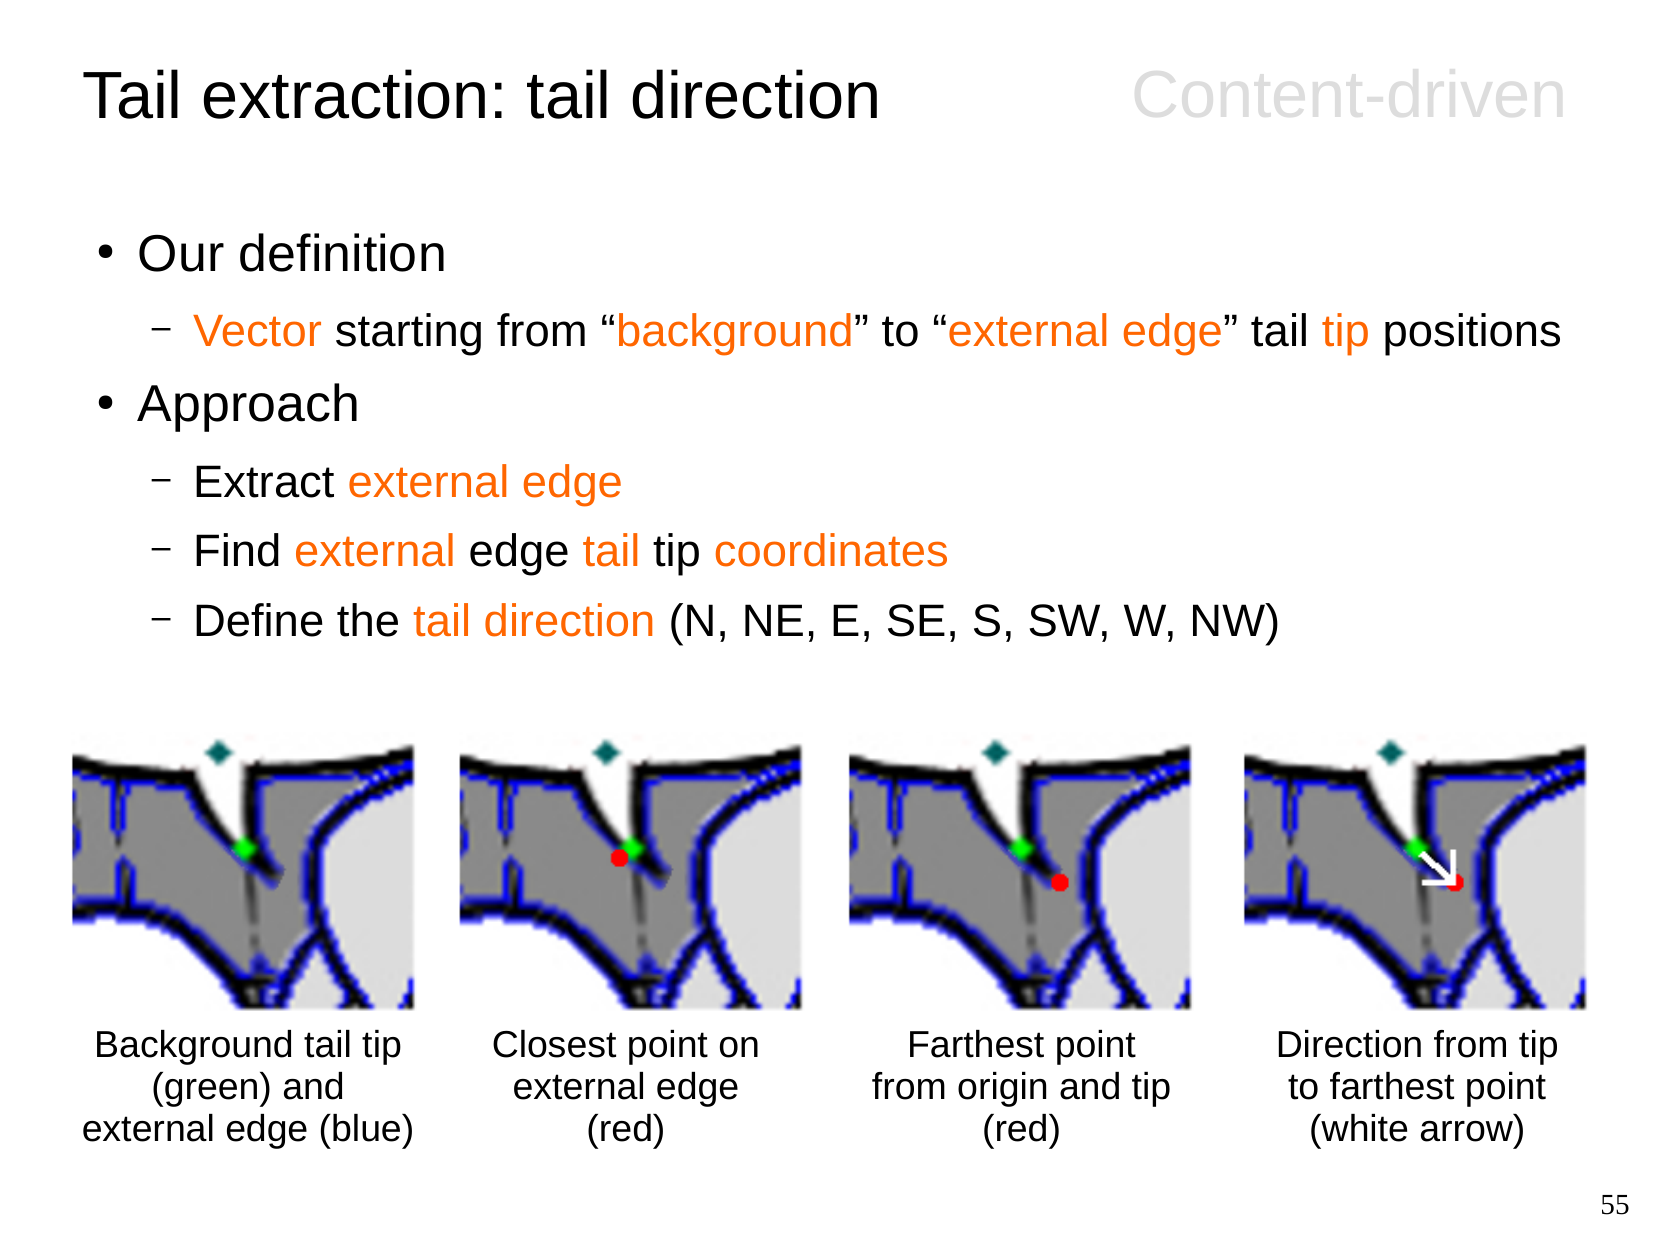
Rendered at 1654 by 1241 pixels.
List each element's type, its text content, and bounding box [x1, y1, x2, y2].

text_box Closest point on external edge (red) [466, 1015, 786, 1157]
text_box Direction from tip to farthest point (white arrow) [1246, 1015, 1589, 1157]
text_box Farthest point from origin and tip (red) [850, 1015, 1193, 1157]
picture [52, 732, 1602, 1028]
list Our definition Vector starting from “background” to “external edge” tail tip positions Approach Extract external edge Find external edge tail tip coordinates Define the tail direction (N, NE, E, SE, S, SW, W, NW) [82, 224, 1571, 686]
title Tail extraction: tail direction [82, 49, 1571, 142]
text_box Background tail tip (green) and external edge (blue) [64, 1015, 432, 1157]
